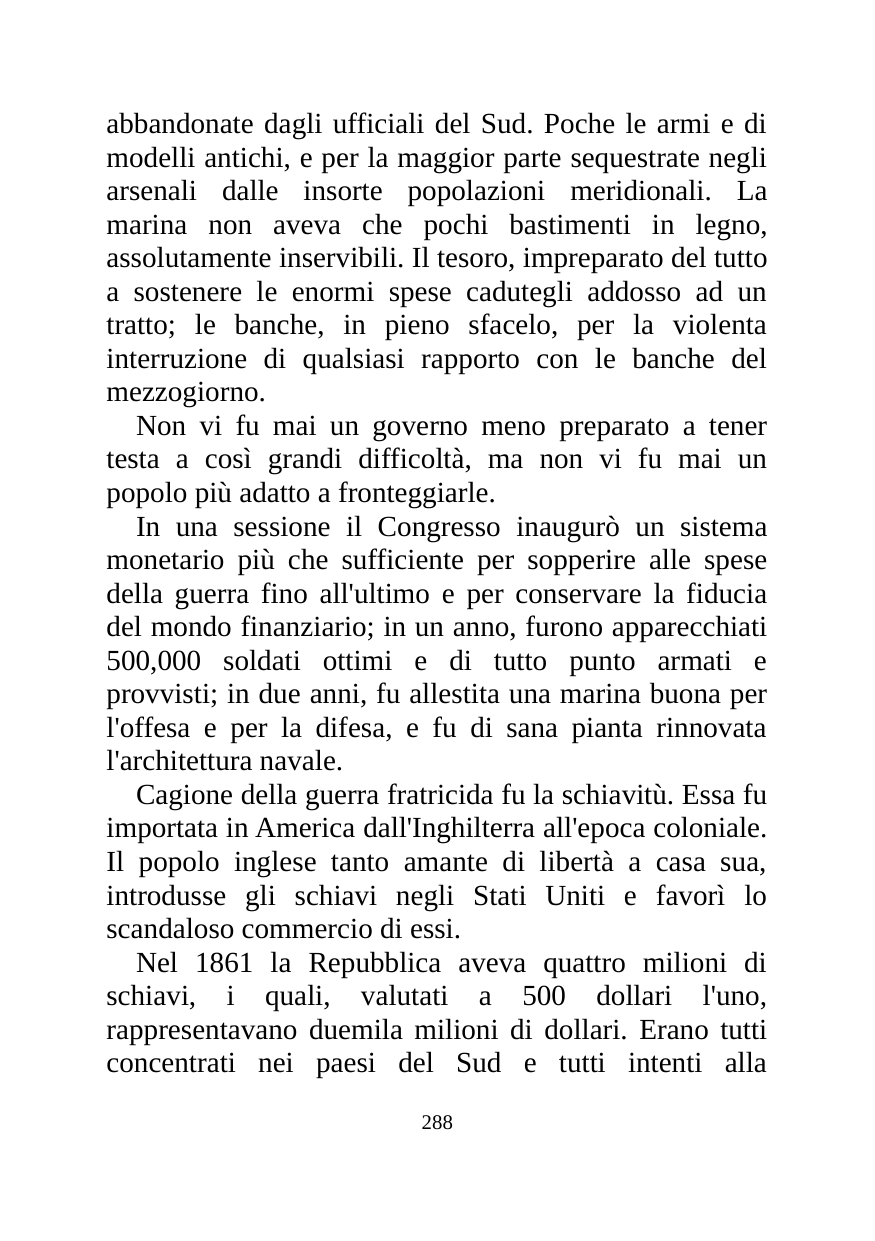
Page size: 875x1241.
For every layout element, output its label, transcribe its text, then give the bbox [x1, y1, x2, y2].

text Nel 1861 la Repubblica aveva quattro milioni di schiavi, i quali, valutati a 500 dollari l'uno, rappresentavano duemila milioni di dollari. Erano tutti concentrati nei paesi del Sud e tutti intenti alla [106, 945, 768, 1079]
text Non vi fu mai un governo meno preparato a tener testa a così grandi difficoltà, ma non vi fu mai un popolo più adatto a fronteggiarle. [106, 408, 768, 509]
text abbandonate dagli ufficiali del Sud. Poche le armi e di modelli antichi, e per la maggior parte sequestrate negli arsenali dalle insorte popolazioni meridionali. La marina non aveva che pochi bastimenti in legno, assolutamente inservibili. Il tesoro, impreparato del tutto a sostenere le enormi spese cadutegli addosso ad un tratto; le banche, in pieno sfacelo, per la violenta interruzione di qualsiasi rapporto con le banche del mezzogiorno. [106, 106, 768, 408]
text Cagione della guerra fratricida fu la schiavitù. Essa fu importata in America dall'Inghilterra all'epoca coloniale. Il popolo inglese tanto amante di libertà a casa sua, introdusse gli schiavi negli Stati Uniti e favorì lo scandaloso commercio di essi. [106, 777, 768, 945]
text In una sessione il Congresso inaugurò un sistema monetario più che sufficiente per sopperire alle spese della guerra fino all'ultimo e per conservare la fiducia del mondo finanziario; in un anno, furono apparecchiati 500,000 soldati ottimi e di tutto punto armati e provvisti; in due anni, fu allestita una marina buona per l'offesa e per la difesa, e fu di sana pianta rinnovata l'architettura navale. [106, 509, 768, 777]
